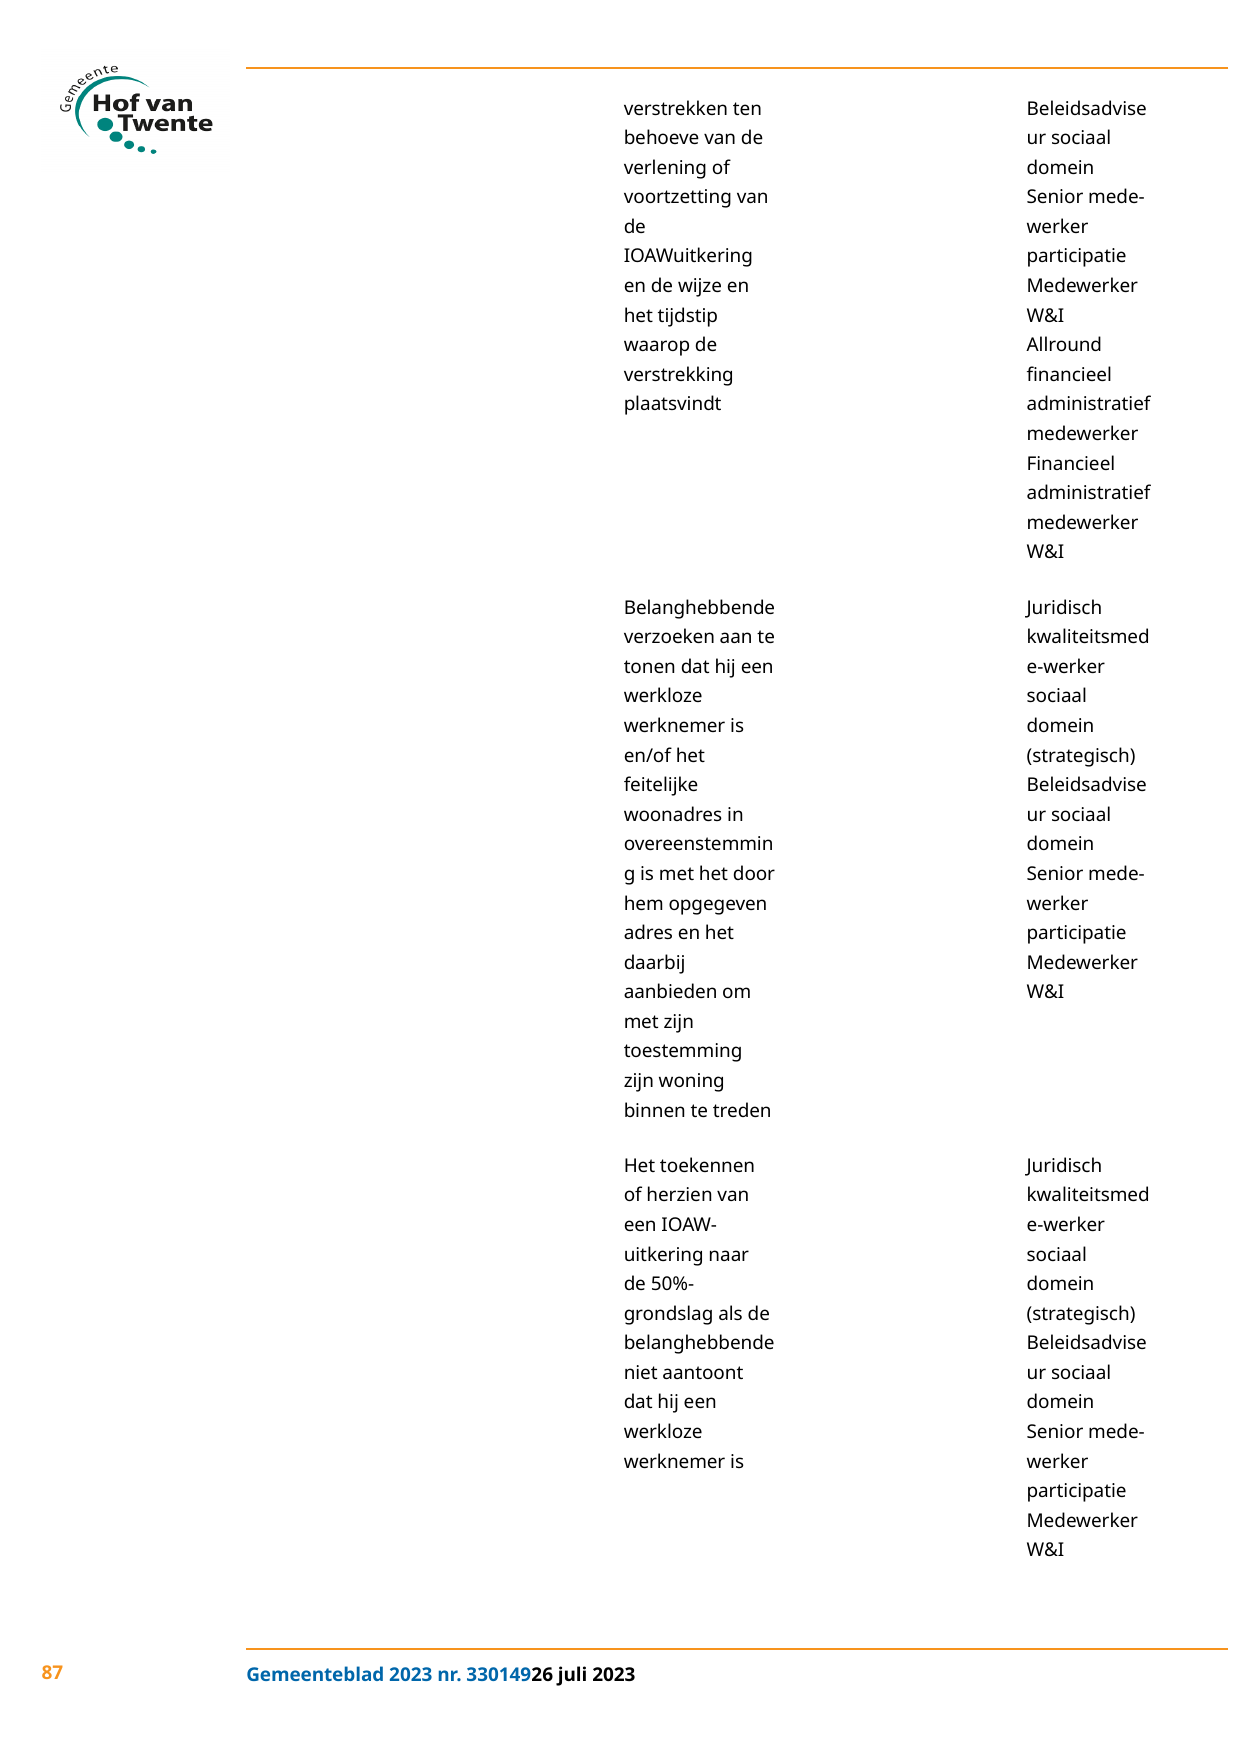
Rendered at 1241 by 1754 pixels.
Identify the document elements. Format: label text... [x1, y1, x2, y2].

picture [41, 47, 231, 172]
table_cell [901, 594, 1026, 1152]
table_cell [248, 1152, 373, 1592]
table_cell [498, 594, 623, 1152]
table_cell [373, 594, 498, 1152]
table_cell [901, 95, 1026, 594]
table_cell [248, 594, 373, 1152]
table_cell Het toekennen of herzien van een IOAW-uitkering naar de 50%-grondslag als de belanghebbende niet aantoont dat hij een werkloze werknemer is [624, 1152, 776, 1592]
table_cell [498, 1152, 623, 1592]
table_cell [901, 1152, 1026, 1592]
table_cell [776, 594, 901, 1152]
table_cell Juridisch kwaliteitsmede-werker sociaal domein (strategisch) Beleidsadviseur sociaal domein Senior mede-werker participatie Medewerker W&I [1026, 1152, 1152, 1592]
table_cell Juridisch kwaliteitsmede-werker sociaal domein (strategisch) Beleidsadviseur sociaal domein Senior mede-werker participatie Medewerker W&I [1026, 594, 1152, 1152]
table_cell Beleidsadviseur sociaal domein Senior mede-werker participatie Medewerker W&I Allround financieel administratief medewerker Financieel administratief medewerker W&I [1026, 95, 1152, 594]
table_cell [498, 95, 623, 594]
table_cell verstrekken ten behoeve van de verlening of voortzetting van de IOAWuitkering en de wijze en het tijdstip waarop de verstrekking plaatsvindt [624, 95, 776, 594]
table_cell Belanghebbende verzoeken aan te tonen dat hij een werkloze werknemer is en/of het feitelijke woonadres in overeenstemming is met het door hem opgegeven adres en het daarbij aanbieden om met zijn toestemming zijn woning binnen te treden [624, 594, 776, 1152]
table_cell [373, 1152, 498, 1592]
table_cell [373, 95, 498, 594]
table_cell [776, 95, 901, 594]
table_cell [776, 1152, 901, 1592]
table_cell [248, 95, 373, 594]
